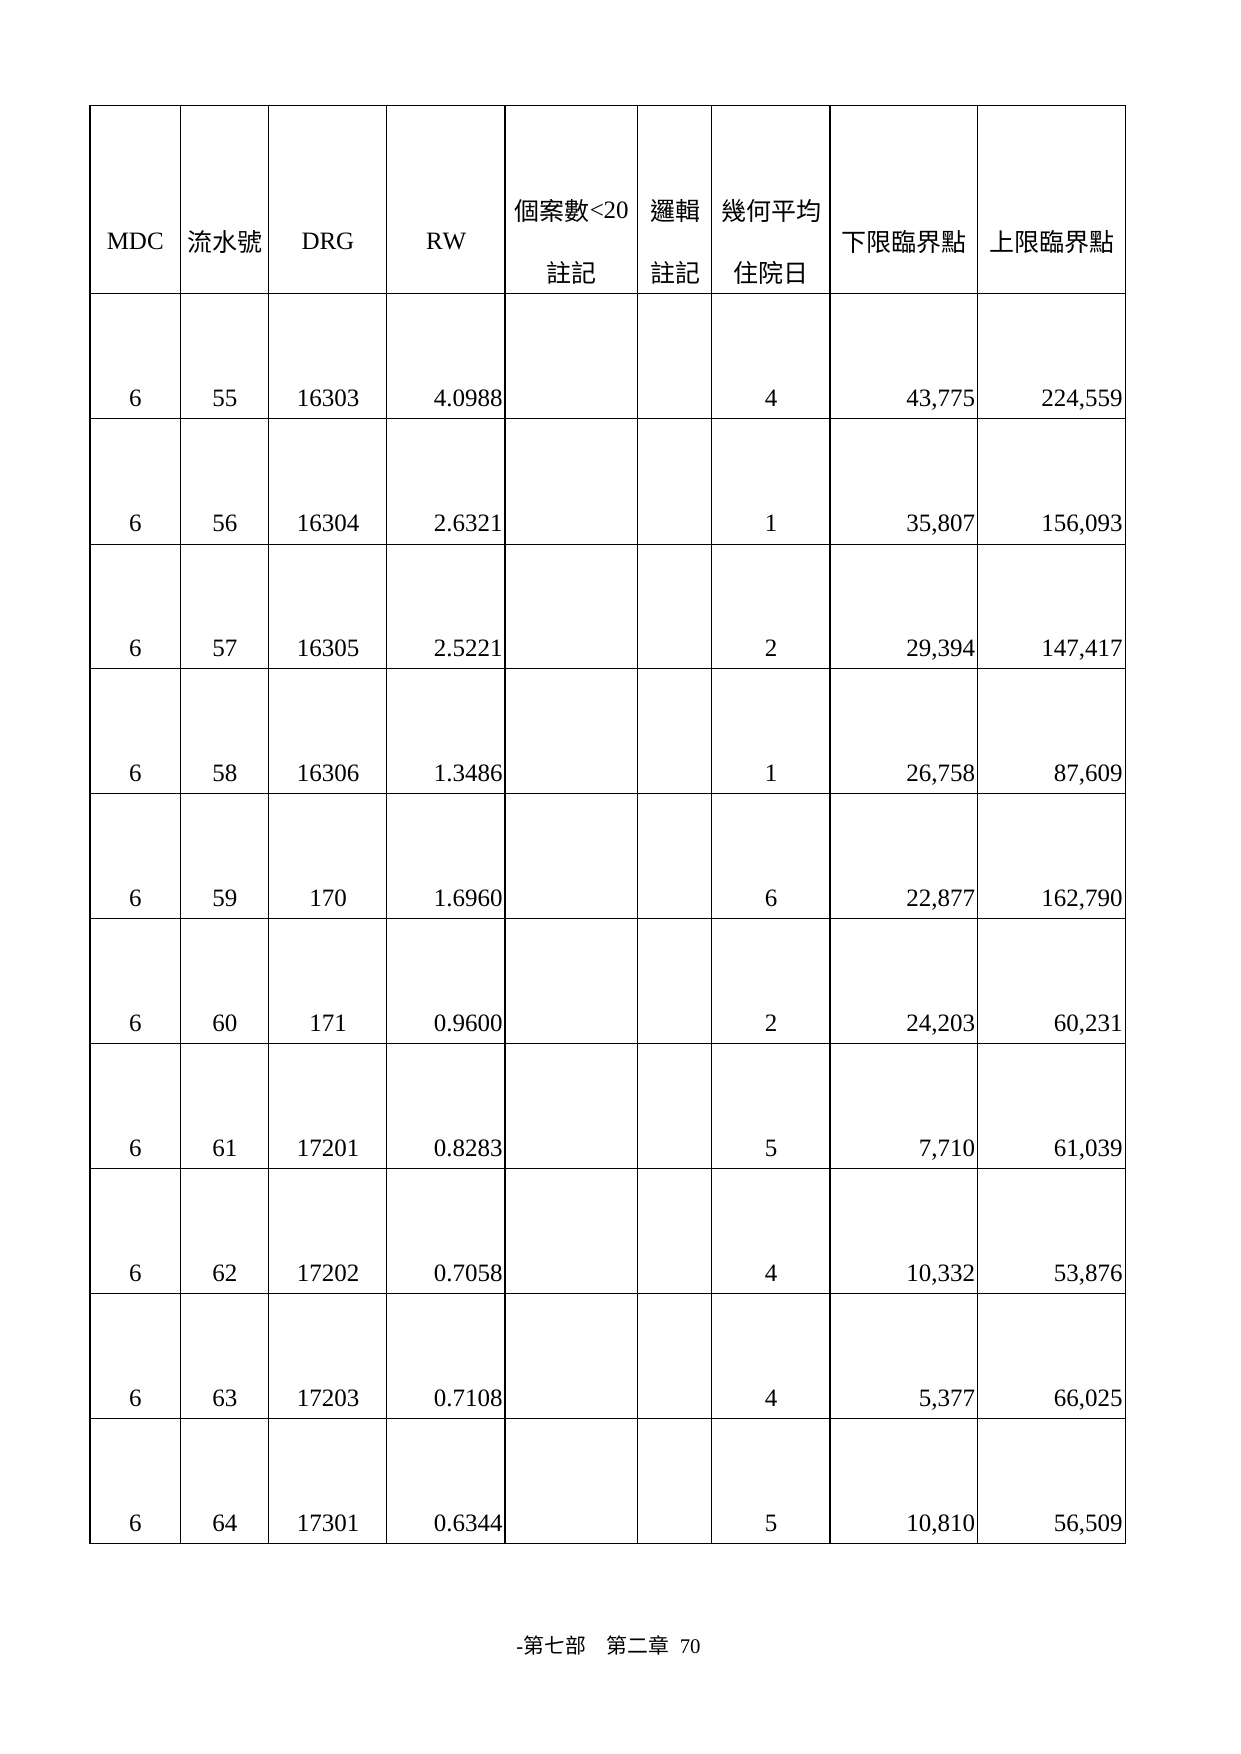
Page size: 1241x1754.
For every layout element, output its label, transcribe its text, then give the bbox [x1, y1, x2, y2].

table_cell 6 [91, 545, 180, 668]
table_cell 5 [712, 1044, 829, 1168]
table_cell [638, 1294, 711, 1418]
table_cell 156,093 [978, 419, 1125, 543]
table_cell [638, 1044, 711, 1168]
table_cell 2 [712, 545, 829, 668]
table_cell [506, 669, 637, 793]
table_cell 2.6321 [387, 419, 504, 543]
table_cell 63 [181, 1294, 268, 1418]
table_cell 17203 [269, 1294, 386, 1418]
table_header RW [387, 106, 504, 293]
table_cell 4 [712, 1169, 829, 1293]
table_header 上限臨界點 [978, 106, 1125, 293]
table_cell [638, 419, 711, 543]
table_cell 26,758 [831, 669, 977, 793]
table_cell 4.0988 [387, 294, 504, 418]
table_cell [638, 794, 711, 918]
table_cell 6 [91, 919, 180, 1043]
table_cell [506, 1419, 637, 1543]
table_cell [506, 419, 637, 543]
table_cell 224,559 [978, 294, 1125, 418]
table_cell 17202 [269, 1169, 386, 1293]
table_cell 17201 [269, 1044, 386, 1168]
table_cell 55 [181, 294, 268, 418]
table_cell [506, 545, 637, 668]
table_cell [638, 545, 711, 668]
table_cell 35,807 [831, 419, 977, 543]
table_cell [506, 1044, 637, 1168]
table_cell 6 [91, 1294, 180, 1418]
table_cell 6 [91, 1419, 180, 1543]
table_cell 162,790 [978, 794, 1125, 918]
table_cell 4 [712, 294, 829, 418]
table_header MDC [91, 106, 180, 293]
table_cell [638, 1419, 711, 1543]
table_cell 10,332 [831, 1169, 977, 1293]
table_cell 0.6344 [387, 1419, 504, 1543]
table_cell 1 [712, 669, 829, 793]
table_cell 64 [181, 1419, 268, 1543]
table_cell 61 [181, 1044, 268, 1168]
table_cell 62 [181, 1169, 268, 1293]
table_cell 0.7108 [387, 1294, 504, 1418]
table_cell 6 [91, 419, 180, 543]
table_cell 6 [91, 294, 180, 418]
table_header 個案數<20註記 [506, 106, 637, 293]
table_cell [638, 294, 711, 418]
table_cell 16305 [269, 545, 386, 668]
table_cell 60,231 [978, 919, 1125, 1043]
table_cell 2.5221 [387, 545, 504, 668]
table_cell 6 [712, 794, 829, 918]
table_cell 17301 [269, 1419, 386, 1543]
table_cell [506, 294, 637, 418]
table_cell 16303 [269, 294, 386, 418]
table_cell 170 [269, 794, 386, 918]
table_cell 43,775 [831, 294, 977, 418]
table_cell 0.8283 [387, 1044, 504, 1168]
table_cell 10,810 [831, 1419, 977, 1543]
table_cell 87,609 [978, 669, 1125, 793]
table_header 邏輯註記 [638, 106, 711, 293]
table_cell 59 [181, 794, 268, 918]
table_cell 16304 [269, 419, 386, 543]
table_header DRG [269, 106, 386, 293]
table_cell 5,377 [831, 1294, 977, 1418]
table_cell 1 [712, 419, 829, 543]
table_cell 0.7058 [387, 1169, 504, 1293]
table_cell 58 [181, 669, 268, 793]
table_cell [506, 1169, 637, 1293]
table_header 下限臨界點 [831, 106, 977, 293]
table_cell 53,876 [978, 1169, 1125, 1293]
table_cell 4 [712, 1294, 829, 1418]
table_cell 5 [712, 1419, 829, 1543]
table_cell 1.3486 [387, 669, 504, 793]
table_header 幾何平均住院日 [712, 106, 829, 293]
table_cell 60 [181, 919, 268, 1043]
table_cell 2 [712, 919, 829, 1043]
table_cell [638, 1169, 711, 1293]
table_cell 29,394 [831, 545, 977, 668]
table_cell [638, 919, 711, 1043]
table_cell 147,417 [978, 545, 1125, 668]
table_cell 171 [269, 919, 386, 1043]
table_cell 56 [181, 419, 268, 543]
table_cell 57 [181, 545, 268, 668]
table_cell [506, 794, 637, 918]
table_cell [506, 919, 637, 1043]
table_cell 56,509 [978, 1419, 1125, 1543]
table_cell 0.9600 [387, 919, 504, 1043]
table_cell 7,710 [831, 1044, 977, 1168]
table_cell 61,039 [978, 1044, 1125, 1168]
table_cell 6 [91, 669, 180, 793]
table_cell [638, 669, 711, 793]
table_header 流水號 [181, 106, 268, 293]
table_cell 66,025 [978, 1294, 1125, 1418]
table_cell 6 [91, 1044, 180, 1168]
table_cell [506, 1294, 637, 1418]
table_cell 6 [91, 1169, 180, 1293]
table_cell 22,877 [831, 794, 977, 918]
table_cell 6 [91, 794, 180, 918]
table_cell 24,203 [831, 919, 977, 1043]
table_cell 1.6960 [387, 794, 504, 918]
table_cell 16306 [269, 669, 386, 793]
